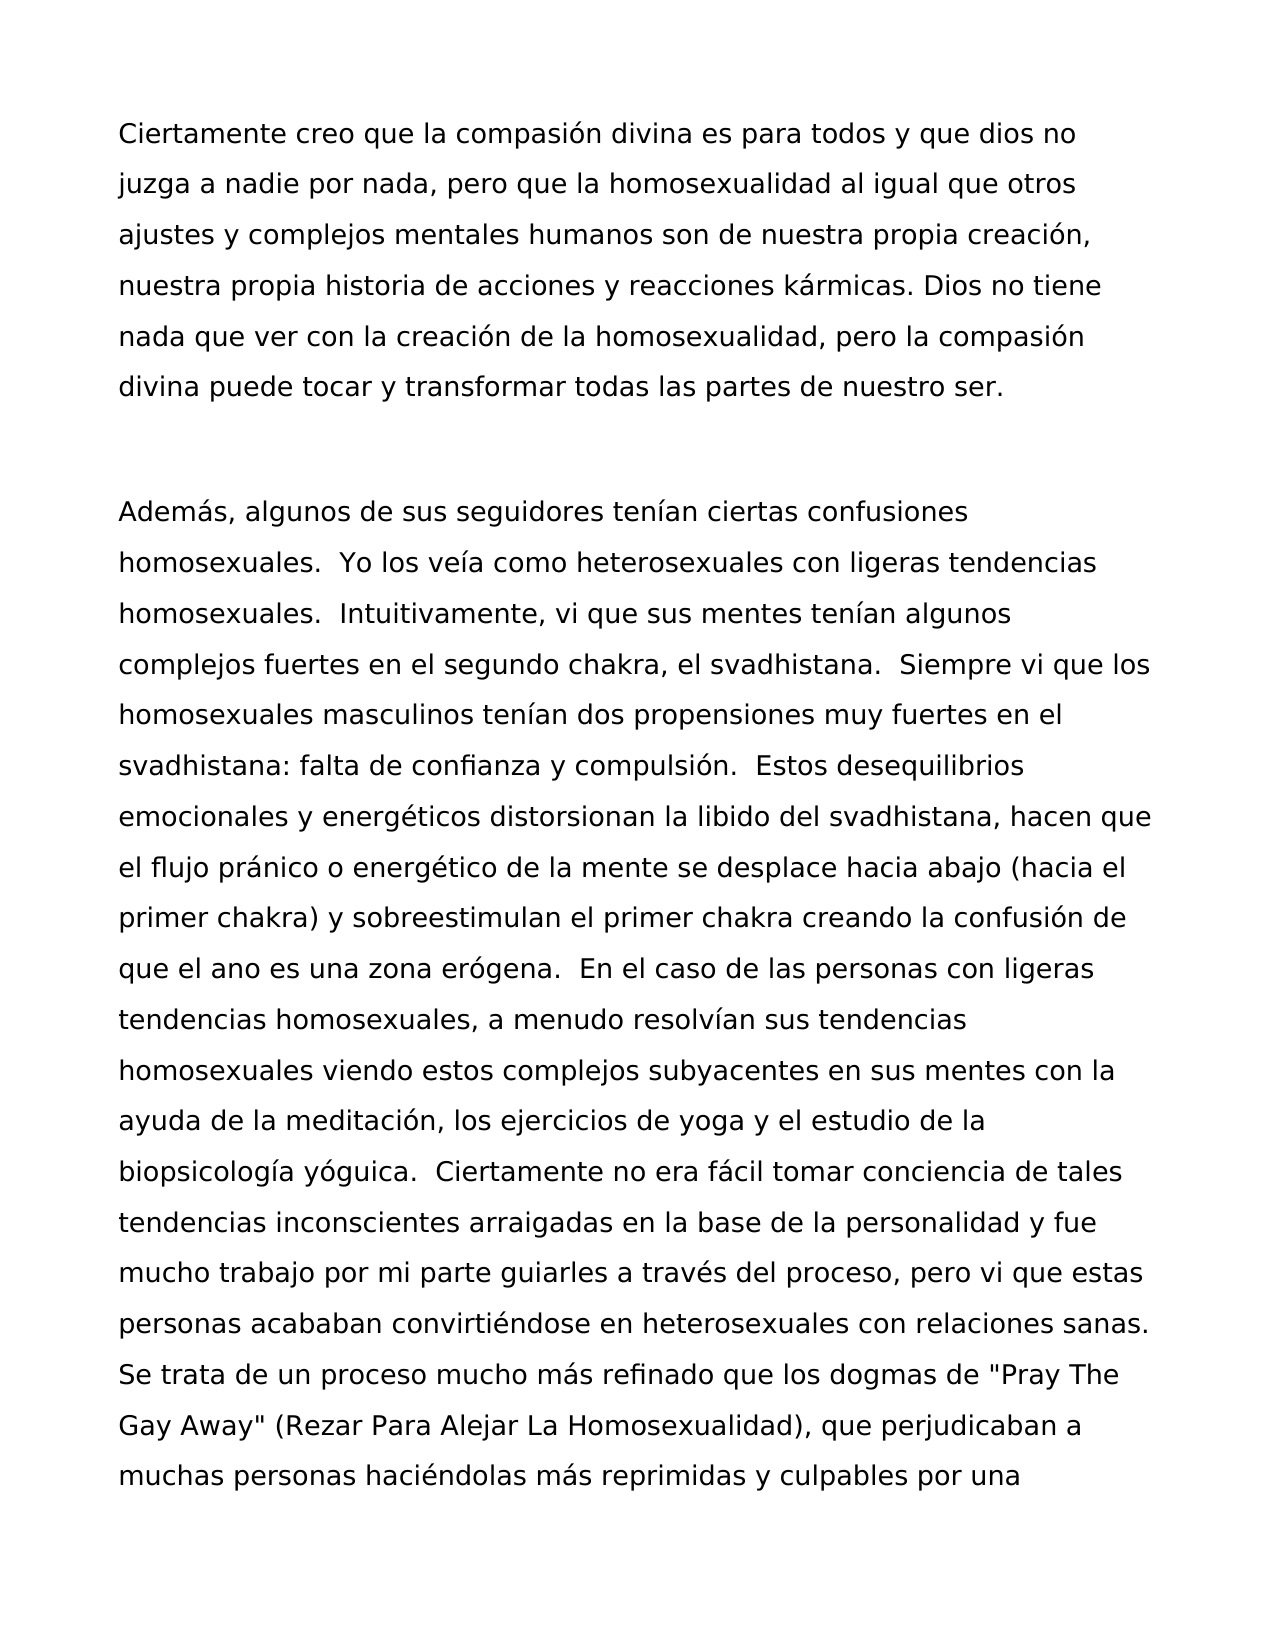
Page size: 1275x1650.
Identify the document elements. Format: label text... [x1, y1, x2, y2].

text Además, algunos de sus seguidores tenían ciertas confusiones homosexuales. Yo los veía como heterosexuales con ligeras tendencias homosexuales. Intuitivamente, vi que sus mentes tenían algunos complejos fuertes en el segundo chakra, el svadhistana. Siempre vi que los homosexuales masculinos tenían dos propensiones muy fuertes en el svadhistana: falta de confianza y compulsión. Estos desequilibrios emocionales y energéticos distorsionan la libido del svadhistana, hacen que el flujo pránico o energético de la mente se desplace hacia abajo (hacia el primer chakra) y sobreestimulan el primer chakra creando la confusión de que el ano es una zona erógena. En el caso de las personas con ligeras tendencias homosexuales, a menudo resolvían sus tendencias homosexuales viendo estos complejos subyacentes en sus mentes con la ayuda de la meditación, los ejercicios de yoga y el estudio de la biopsicología yóguica. Ciertamente no era fácil tomar conciencia de tales tendencias inconscientes arraigadas en la base de la personalidad y fue mucho trabajo por mi parte guiarles a través del proceso, pero vi que estas personas acababan convirtiéndose en heterosexuales con relaciones sanas. Se trata de un proceso mucho más refinado que los dogmas de "Pray The Gay Away" (Rezar Para Alejar La Homosexualidad), que perjudicaban a muchas personas haciéndolas más reprimidas y culpables por una [118, 497, 1157, 1492]
text Ciertamente creo que la compasión divina es para todos y que dios no juzga a nadie por nada, pero que la homosexualidad al igual que otros ajustes y complejos mentales humanos son de nuestra propia creación, nuestra propia historia de acciones y reacciones kármicas. Dios no tiene nada que ver con la creación de la homosexualidad, pero la compasión divina puede tocar y transformar todas las partes de nuestro ser. [118, 118, 1157, 403]
